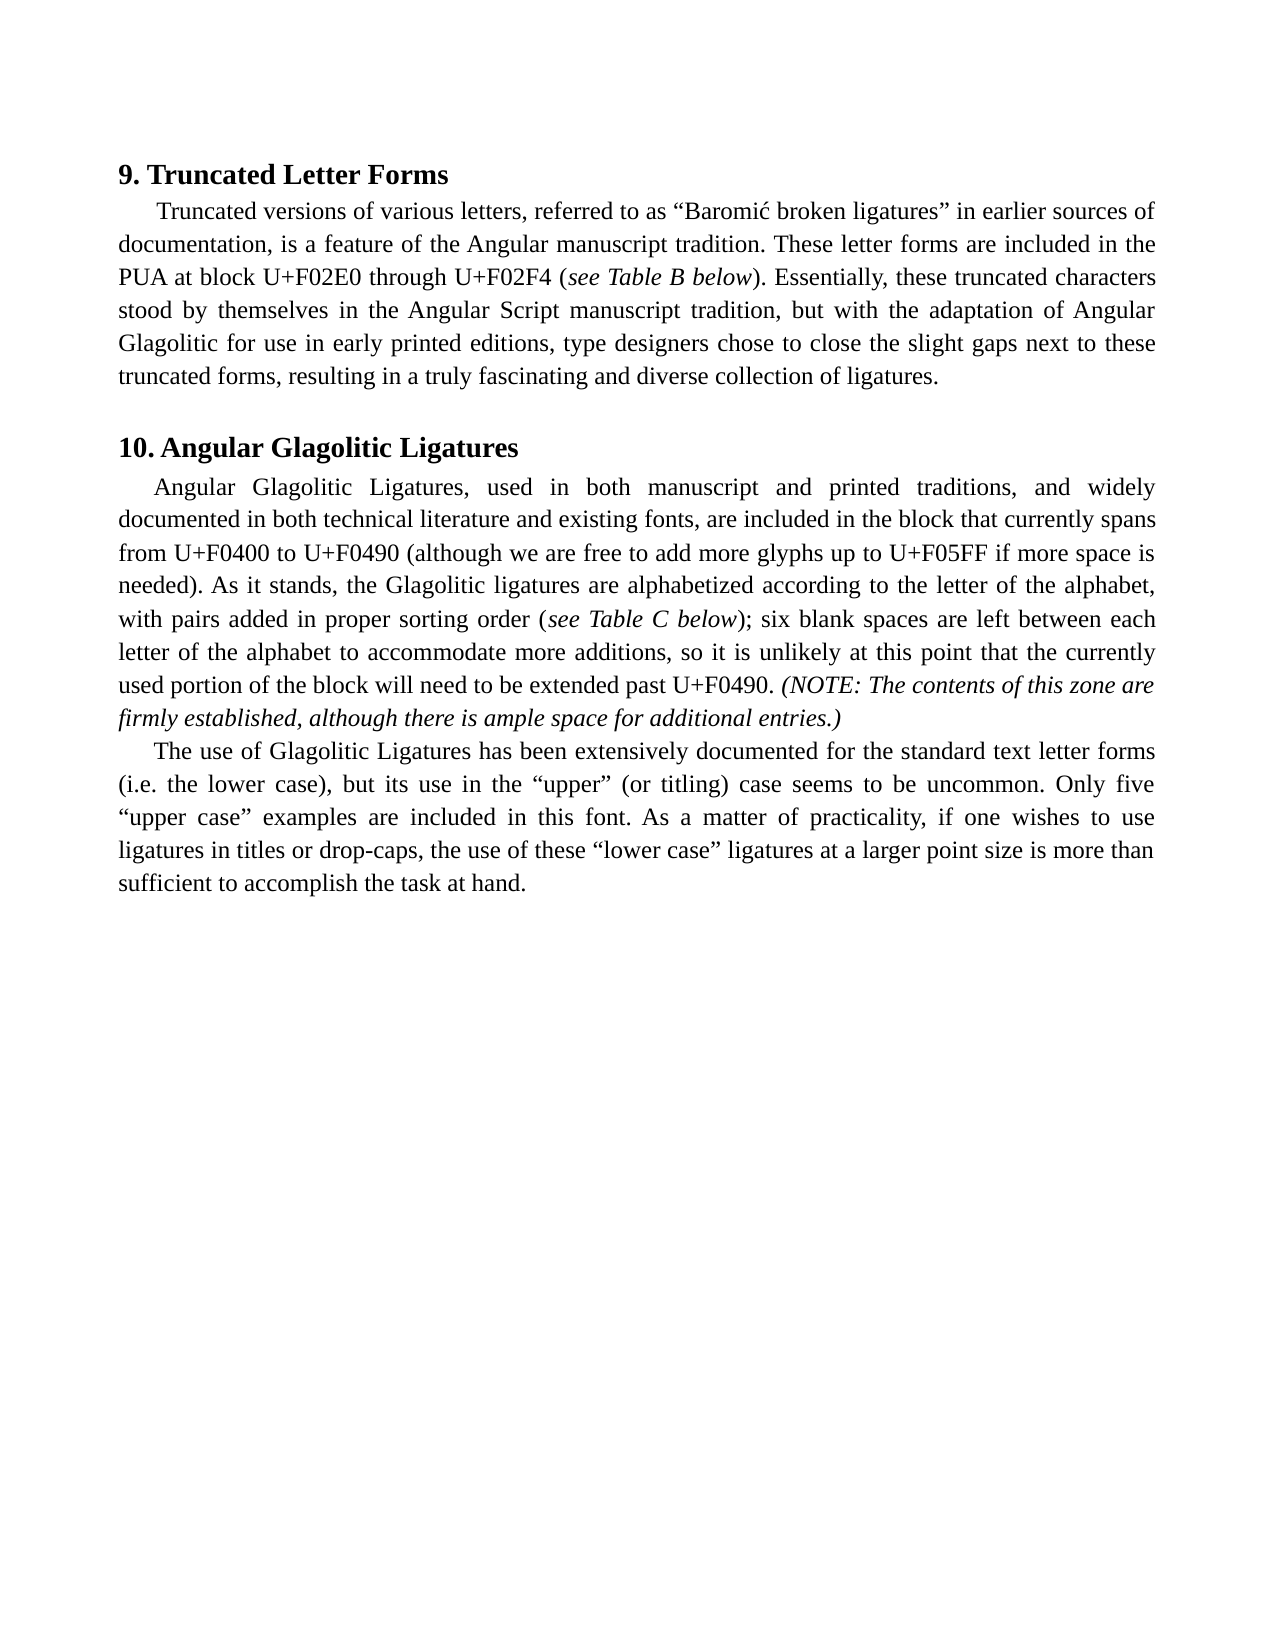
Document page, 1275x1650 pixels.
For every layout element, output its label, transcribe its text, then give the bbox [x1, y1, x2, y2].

text Angular Glagolitic Ligatures, used in both manuscript and printed traditions, and widely documented in both technical literature and existing fonts, are included in the block that currently spans from U+F0400 to U+F0490 (although we are free to add more glyphs up to U+F05FF if more space is needed). As it stands, the Glagolitic ligatures are alphabetized according to the letter of the alphabet, with pairs added in proper sorting order (see Table C below); six blank spaces are left between each letter of the alphabet to accommodate more additions, so it is unlikely at this point that the currently used portion of the block will need to be extended past U+F0490. (NOTE: The contents of this zone are firmly established, although there is ample space for additional entries.) [118, 472, 1157, 731]
text 10. Angular Glagolitic Ligatures [118, 430, 1157, 463]
text 9. Truncated Letter Forms [118, 157, 1157, 191]
text Truncated versions of various letters, referred to as “Baromić broken ligatures” in earlier sources of documentation, is a feature of the Angular manuscript tradition. These letter forms are included in the PUA at block U+F02E0 through U+F02F4 (see Table B below). Essentially, these truncated characters stood by themselves in the Angular Script manuscript tradition, but with the adaptation of Angular Glagolitic for use in early printed editions, type designers chose to close the slight gaps next to these truncated forms, resulting in a truly fascinating and diverse collection of ligatures. [118, 196, 1157, 390]
text The use of Glagolitic Ligatures has been extensively documented for the standard text letter forms (i.e. the lower case), but its use in the “upper” (or titling) case seems to be uncommon. Only five “upper case” examples are included in this font. As a matter of practicality, if one wishes to use ligatures in titles or drop-caps, the use of these “lower case” ligatures at a larger point size is more than sufficient to accomplish the task at hand. [118, 736, 1157, 897]
